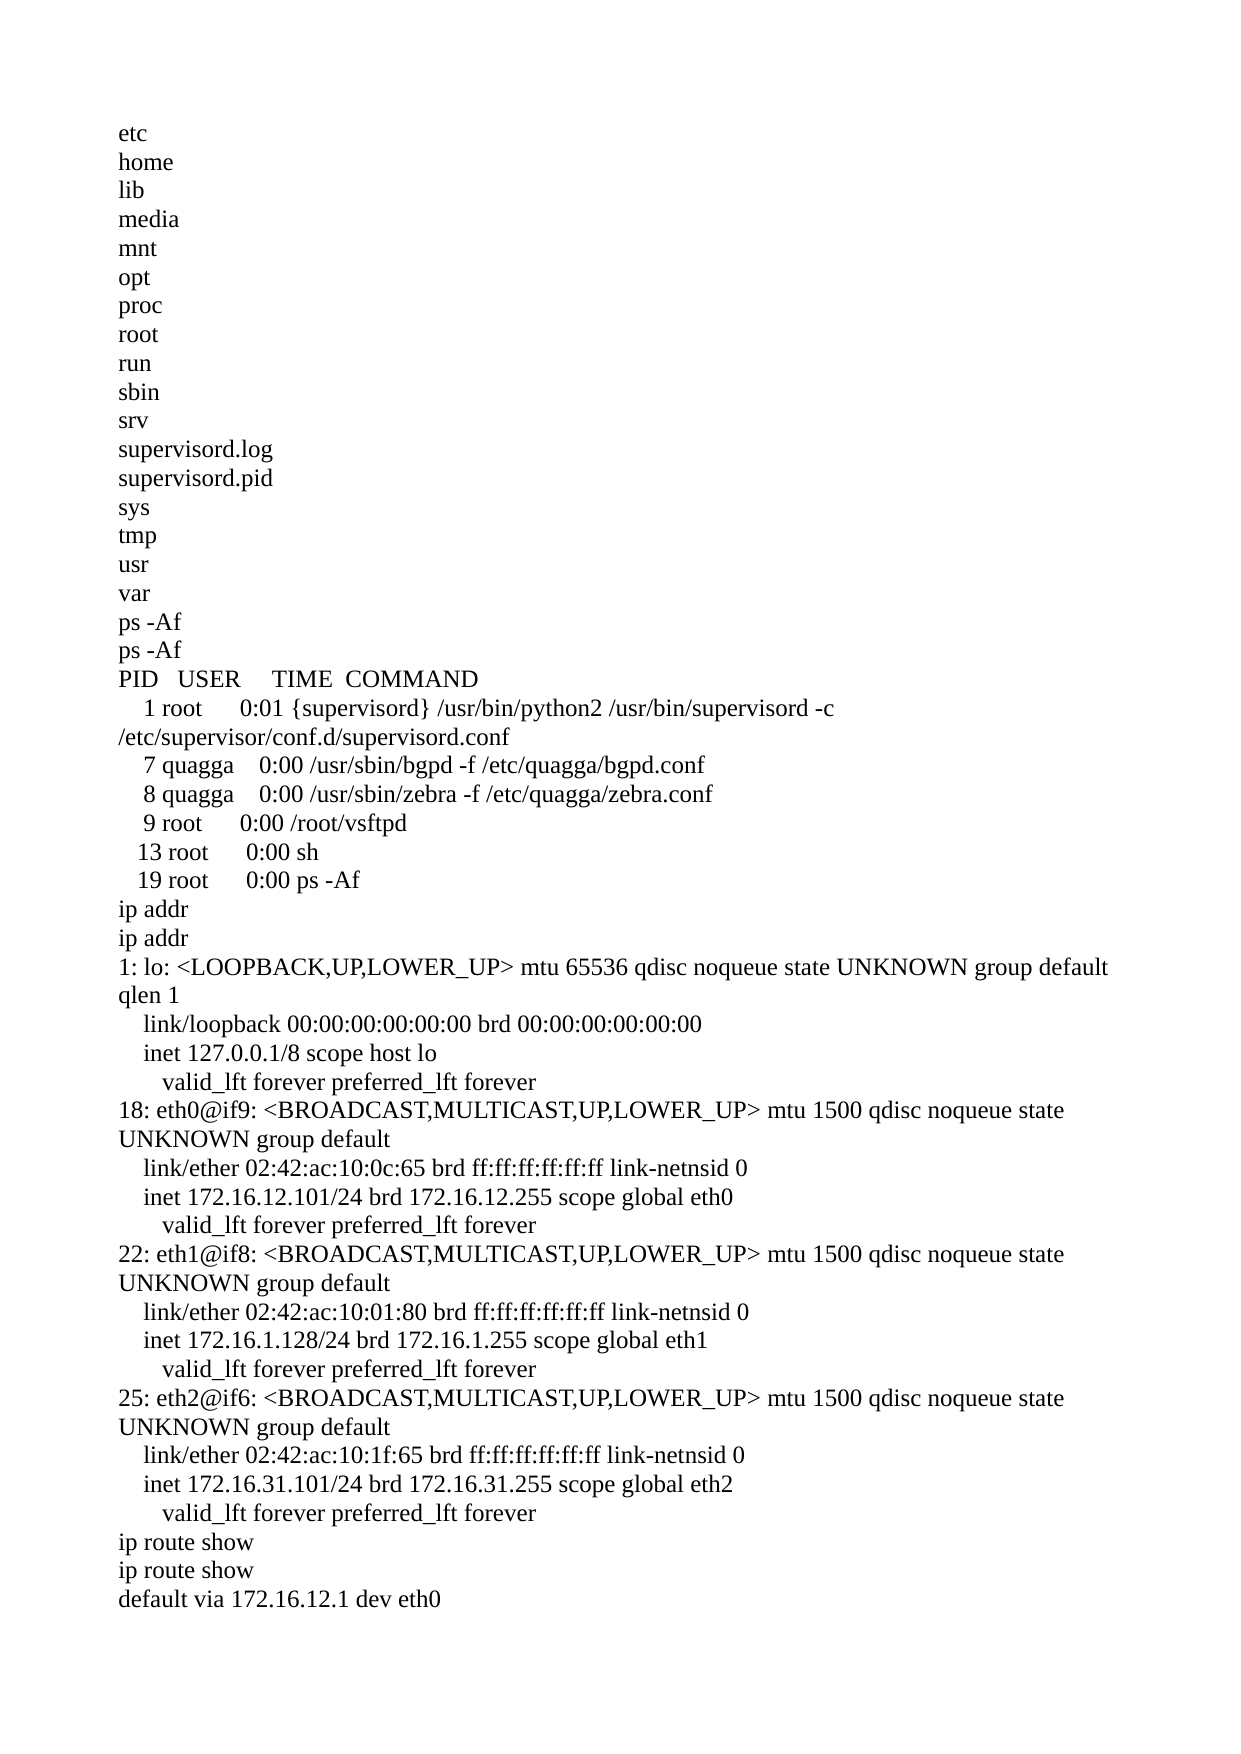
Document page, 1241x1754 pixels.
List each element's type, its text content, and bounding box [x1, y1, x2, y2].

text inet 127.0.0.1/8 scope host lo [118, 1038, 1122, 1067]
text 13 root 0:00 sh [118, 837, 1122, 866]
text ps -Af [118, 607, 1122, 636]
text supervisord.log [118, 434, 1122, 463]
text srv [118, 406, 1122, 434]
text etc [118, 118, 1122, 147]
text valid_lft forever preferred_lft forever [118, 1211, 1122, 1239]
text 9 root 0:00 /root/vsftpd [118, 808, 1122, 837]
text ip route show [118, 1556, 1122, 1584]
text var [118, 578, 1122, 607]
text sbin [118, 377, 1122, 406]
text opt [118, 262, 1122, 291]
text link/ether 02:42:ac:10:0c:65 brd ff:ff:ff:ff:ff:ff link-netnsid 0 [118, 1153, 1122, 1182]
text inet 172.16.31.101/24 brd 172.16.31.255 scope global eth2 [118, 1469, 1122, 1498]
text inet 172.16.1.128/24 brd 172.16.1.255 scope global eth1 [118, 1326, 1122, 1354]
text 1: lo: <LOOPBACK,UP,LOWER_UP> mtu 65536 qdisc noqueue state UNKNOWN group default qlen 1 [118, 952, 1122, 1009]
text valid_lft forever preferred_lft forever [118, 1067, 1122, 1096]
text valid_lft forever preferred_lft forever [118, 1354, 1122, 1383]
text 7 quagga 0:00 /usr/sbin/bgpd -f /etc/quagga/bgpd.conf [118, 751, 1122, 779]
text tmp [118, 521, 1122, 549]
text 25: eth2@if6: <BROADCAST,MULTICAST,UP,LOWER_UP> mtu 1500 qdisc noqueue state UNKNOWN group default [118, 1383, 1122, 1441]
text 22: eth1@if8: <BROADCAST,MULTICAST,UP,LOWER_UP> mtu 1500 qdisc noqueue state UNKNOWN group default [118, 1239, 1122, 1297]
text mnt [118, 233, 1122, 262]
text proc [118, 291, 1122, 319]
text ps -Af [118, 636, 1122, 664]
text 8 quagga 0:00 /usr/sbin/zebra -f /etc/quagga/zebra.conf [118, 779, 1122, 808]
text ip addr [118, 894, 1122, 923]
text link/ether 02:42:ac:10:01:80 brd ff:ff:ff:ff:ff:ff link-netnsid 0 [118, 1297, 1122, 1326]
text link/ether 02:42:ac:10:1f:65 brd ff:ff:ff:ff:ff:ff link-netnsid 0 [118, 1441, 1122, 1469]
text ip route show [118, 1527, 1122, 1556]
text 1 root 0:01 {supervisord} /usr/bin/python2 /usr/bin/supervisord -c /etc/supervisor/conf.d/supervisord.conf [118, 693, 1122, 751]
text ip addr [118, 923, 1122, 952]
text root [118, 319, 1122, 348]
text 19 root 0:00 ps -Af [118, 866, 1122, 894]
text 18: eth0@if9: <BROADCAST,MULTICAST,UP,LOWER_UP> mtu 1500 qdisc noqueue state UNKNOWN group default [118, 1096, 1122, 1153]
text home [118, 147, 1122, 176]
text valid_lft forever preferred_lft forever [118, 1498, 1122, 1527]
text supervisord.pid [118, 463, 1122, 492]
text inet 172.16.12.101/24 brd 172.16.12.255 scope global eth0 [118, 1182, 1122, 1211]
text media [118, 204, 1122, 233]
text default via 172.16.12.1 dev eth0 [118, 1584, 1122, 1613]
text run [118, 348, 1122, 377]
text PID USER TIME COMMAND [118, 664, 1122, 693]
text link/loopback 00:00:00:00:00:00 brd 00:00:00:00:00:00 [118, 1009, 1122, 1038]
text lib [118, 176, 1122, 204]
text usr [118, 549, 1122, 578]
text sys [118, 492, 1122, 521]
